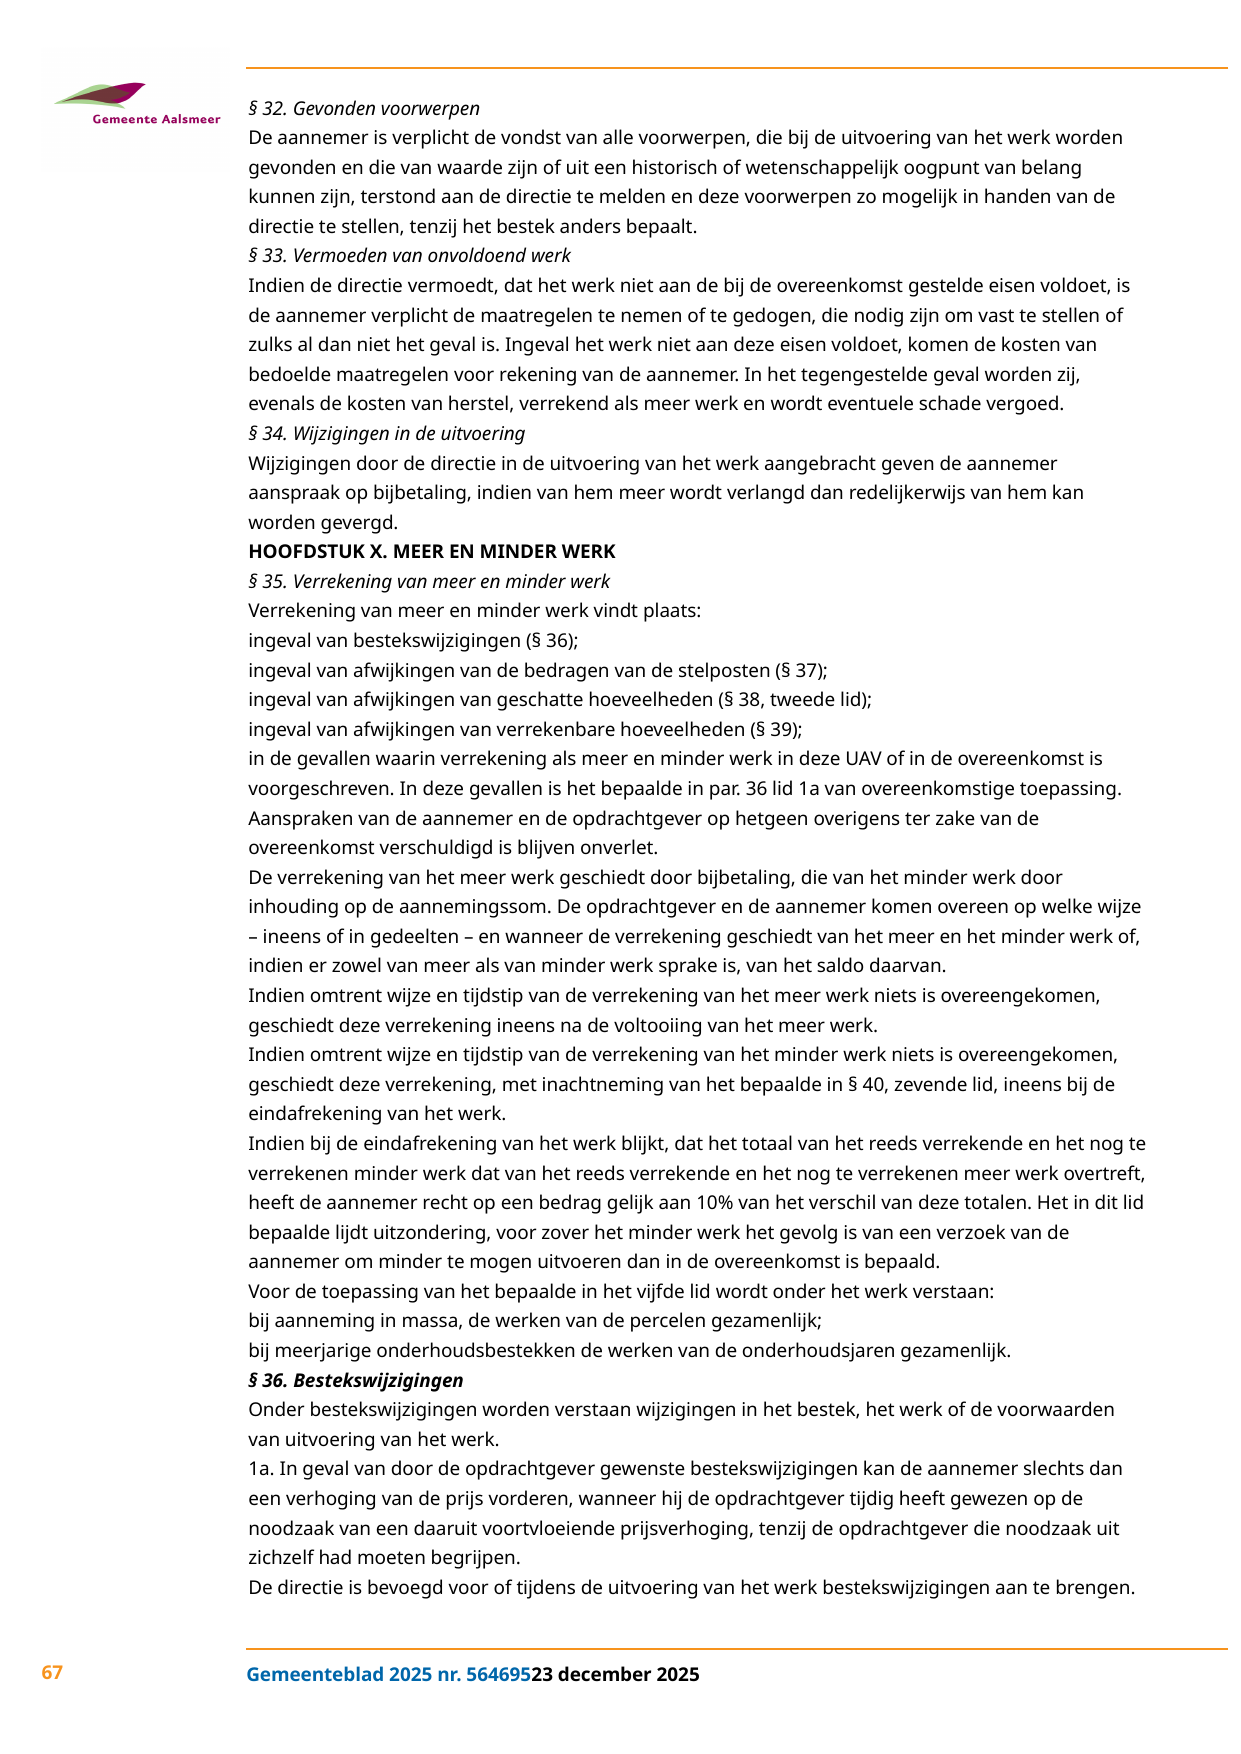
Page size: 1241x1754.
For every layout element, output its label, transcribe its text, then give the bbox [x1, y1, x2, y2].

text § 36. Bestekswijzigingen [248, 1367, 1152, 1393]
text Wijzigingen door de directie in de uitvoering van het werk aangebracht geven de aannemer aanspraak op bijbetaling, indien van hem meer wordt verlangd dan redelijkerwijs van hem kan worden gevergd. [248, 450, 1152, 535]
text Indien omtrent wijze en tijdstip van de verrekening van het meer werk niets is overeengekomen, geschiedt deze verrekening ineens na de voltooiing van het meer werk. [248, 982, 1152, 1038]
text Aanspraken van de aannemer en de opdrachtgever op hetgeen overigens ter zake van de overeenkomst verschuldigd is blijven onverlet. [248, 805, 1152, 860]
text Indien bij de eindafrekening van het werk blijkt, dat het totaal van het reeds verrekende en het nog te verrekenen minder werk dat van het reeds verrekende en het nog te verrekenen meer werk overtreft, heeft de aannemer recht op een bedrag gelijk aan 10% van het verschil van deze totalen. Het in dit lid bepaalde lijdt uitzondering, voor zover het minder werk het gevolg is van een verzoek van de aannemer om minder te mogen uitvoeren dan in de overeenkomst is bepaald. [248, 1130, 1152, 1274]
text bij meerjarige onderhoudsbestekken de werken van de onderhoudsjaren gezamenlijk. [248, 1337, 1152, 1363]
text § 33. Vermoeden van onvoldoend werk [248, 243, 1152, 268]
text De verrekening van het meer werk geschiedt door bijbetaling, die van het minder werk door inhouding op de aannemingssom. De opdrachtgever en de aannemer komen overeen op welke wijze – ineens of in gedeelten – en wanneer de verrekening geschiedt van het meer en het minder werk of, indien er zowel van meer als van minder werk sprake is, van het saldo daarvan. [248, 864, 1152, 978]
text § 32. Gevonden voorwerpen [248, 95, 1152, 121]
text ingeval van bestekswijzigingen (§ 36); [248, 627, 1152, 653]
text Voor de toepassing van het bepaalde in het vijfde lid wordt onder het werk verstaan: [248, 1278, 1152, 1304]
text De directie is bevoegd voor of tijdens de uitvoering van het werk bestekswijzigingen aan te brengen. [248, 1574, 1152, 1600]
text § 34. Wijzigingen in de uitvoering [248, 420, 1152, 446]
text ingeval van afwijkingen van de bedragen van de stelposten (§ 37); [248, 657, 1152, 683]
text 1a. In geval van door de opdrachtgever gewenste bestekswijzigingen kan de aannemer slechts dan een verhoging van de prijs vorderen, wanneer hij de opdrachtgever tijdig heeft gewezen op de noodzaak van een daaruit voortvloeiende prijsverhoging, tenzij de opdrachtgever die noodzaak uit zichzelf had moeten begrijpen. [248, 1456, 1152, 1570]
text De aannemer is verplicht de vondst van alle voorwerpen, die bij de uitvoering van het werk worden gevonden en die van waarde zijn of uit een historisch of wetenschappelijk oogpunt van belang kunnen zijn, terstond aan de directie te melden en deze voorwerpen zo mogelijk in handen van de directie te stellen, tenzij het bestek anders bepaalt. [248, 124, 1152, 239]
text Indien de directie vermoedt, dat het werk niet aan de bij de overeenkomst gestelde eisen voldoet, is de aannemer verplicht de maatregelen te nemen of te gedogen, die nodig zijn om vast te stellen of zulks al dan niet het geval is. Ingeval het werk niet aan deze eisen voldoet, komen de kosten van bedoelde maatregelen voor rekening van de aannemer. In het tegengestelde geval worden zij, evenals de kosten van herstel, verrekend als meer werk en wordt eventuele schade vergoed. [248, 272, 1152, 416]
text Verrekening van meer en minder werk vindt plaats: [248, 598, 1152, 623]
text in de gevallen waarin verrekening als meer en minder werk in deze UAV of in de overeenkomst is voorgeschreven. In deze gevallen is het bepaalde in par. 36 lid 1a van overeenkomstige toepassing. [248, 746, 1152, 801]
text HOOFDSTUK X. MEER EN MINDER WERK [248, 538, 1152, 564]
text ingeval van afwijkingen van verrekenbare hoeveelheden (§ 39); [248, 716, 1152, 742]
text § 35. Verrekening van meer en minder werk [248, 568, 1152, 594]
picture [41, 47, 231, 172]
text Indien omtrent wijze en tijdstip van de verrekening van het minder werk niets is overeengekomen, geschiedt deze verrekening, met inachtneming van het bepaalde in § 40, zevende lid, ineens bij de eindafrekening van het werk. [248, 1041, 1152, 1126]
text ingeval van afwijkingen van geschatte hoeveelheden (§ 38, tweede lid); [248, 686, 1152, 712]
text Onder bestekswijzigingen worden verstaan wijzigingen in het bestek, het werk of de voorwaarden van uitvoering van het werk. [248, 1396, 1152, 1452]
text bij aanneming in massa, de werken van de percelen gezamenlijk; [248, 1308, 1152, 1333]
